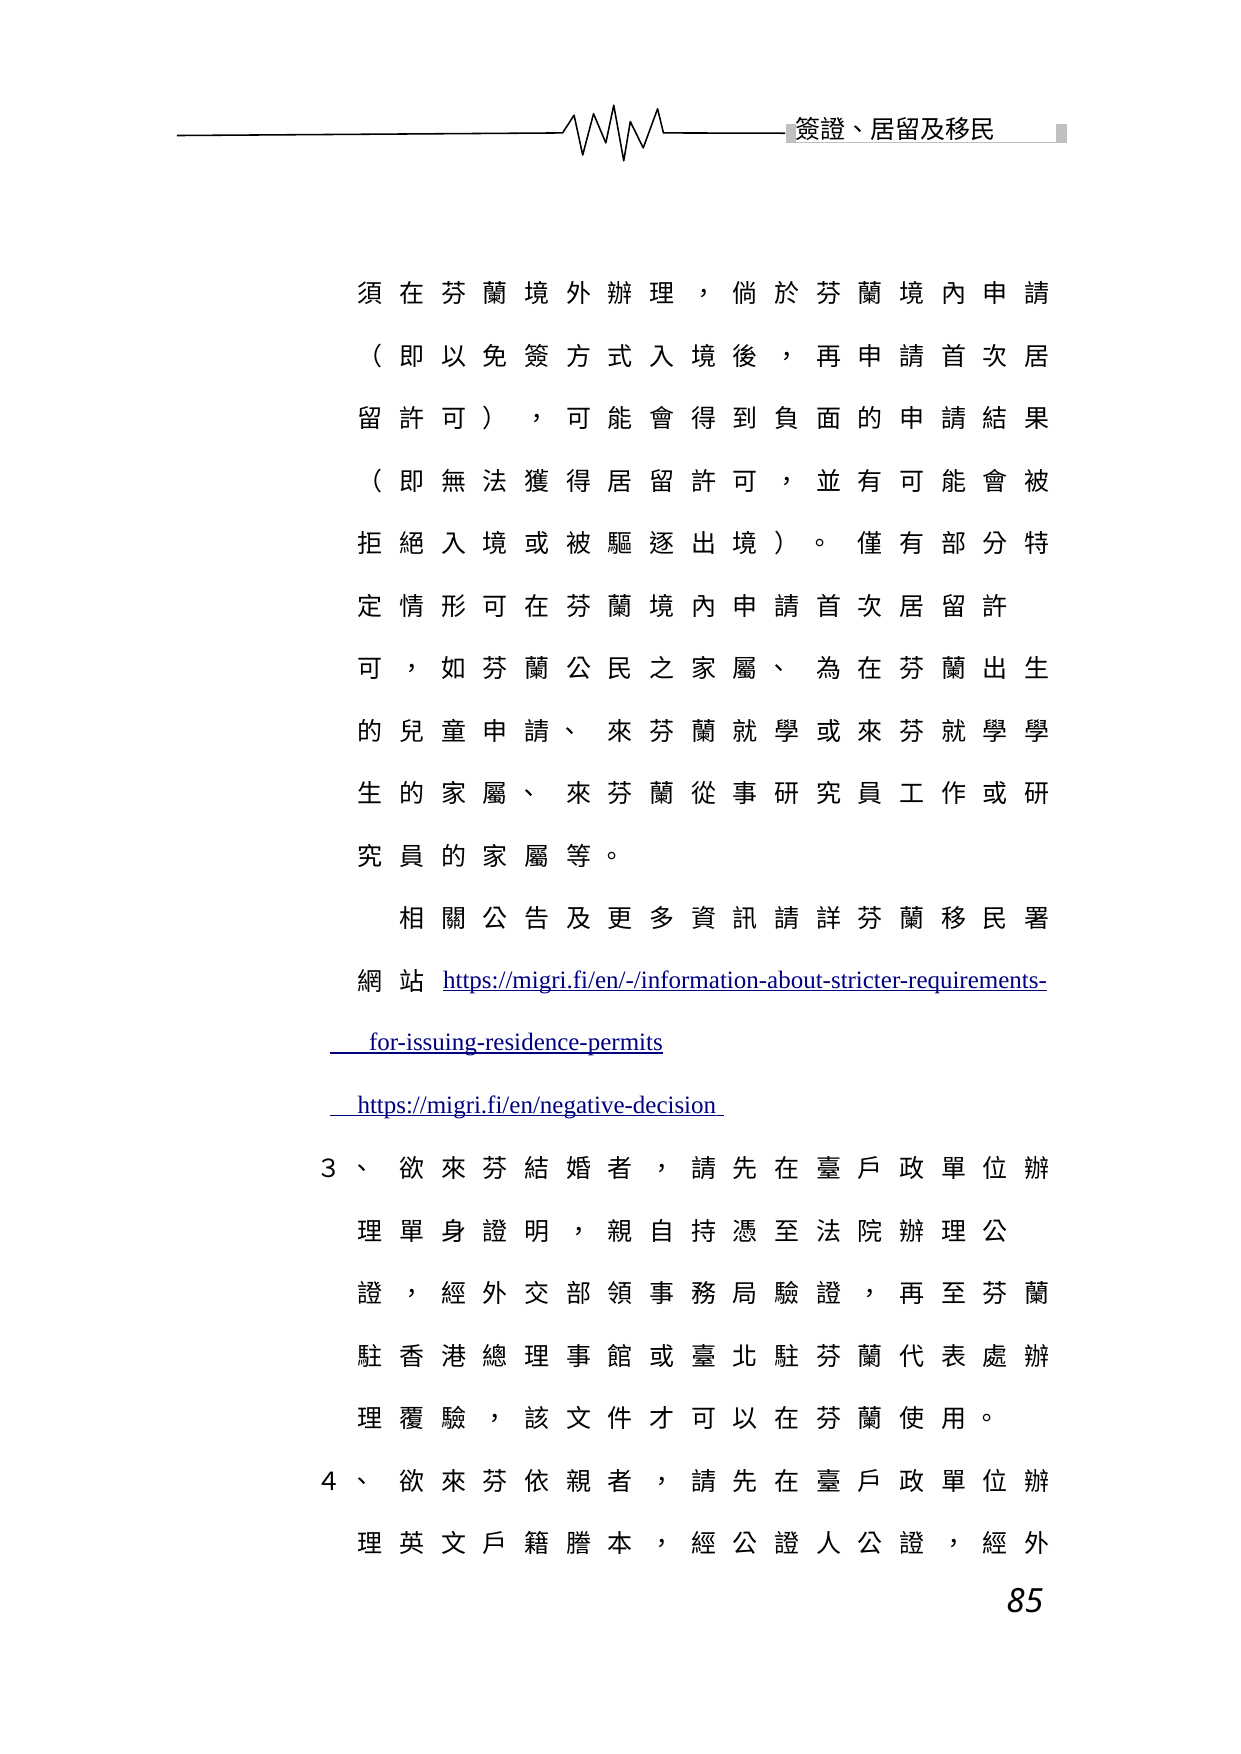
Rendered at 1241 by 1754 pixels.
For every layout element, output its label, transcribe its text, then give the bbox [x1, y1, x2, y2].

text 須在芬蘭境外辦理，倘於芬蘭境內申請（即以免簽方式入境後，再申請首次居留許可），可能會得到負面的申請結果（即無法獲得居留許可，並有可能會被拒絕入境或被驅逐出境）。僅有部分特定情形可在芬蘭境內申請首次居留許可，如芬蘭公民之家屬、為在芬蘭出生的兒童申請、來芬蘭就學或來芬就學學生的家屬、來芬蘭從事研究員工作或研究員的家屬等。 [330, 250, 1058, 875]
text ４、欲來芬依親者，請先在臺戶政單位辦理英文戶籍謄本，經公證人公證，經外 [281, 1438, 1058, 1563]
text 相關公告及更多資訊請詳芬蘭移民署網站https://migri.fi/en/-/information-about-stricter-requirements-for-issuing-residence-permits https://migri.fi/en/negative-decision [330, 875, 1058, 1125]
text ３、欲來芬結婚者，請先在臺戶政單位辦理單身證明，親自持憑至法院辦理公證，經外交部領事務局驗證，再至芬蘭駐香港總理事館或臺北駐芬蘭代表處辦理覆驗，該文件才可以在芬蘭使用。 [281, 1125, 1058, 1438]
